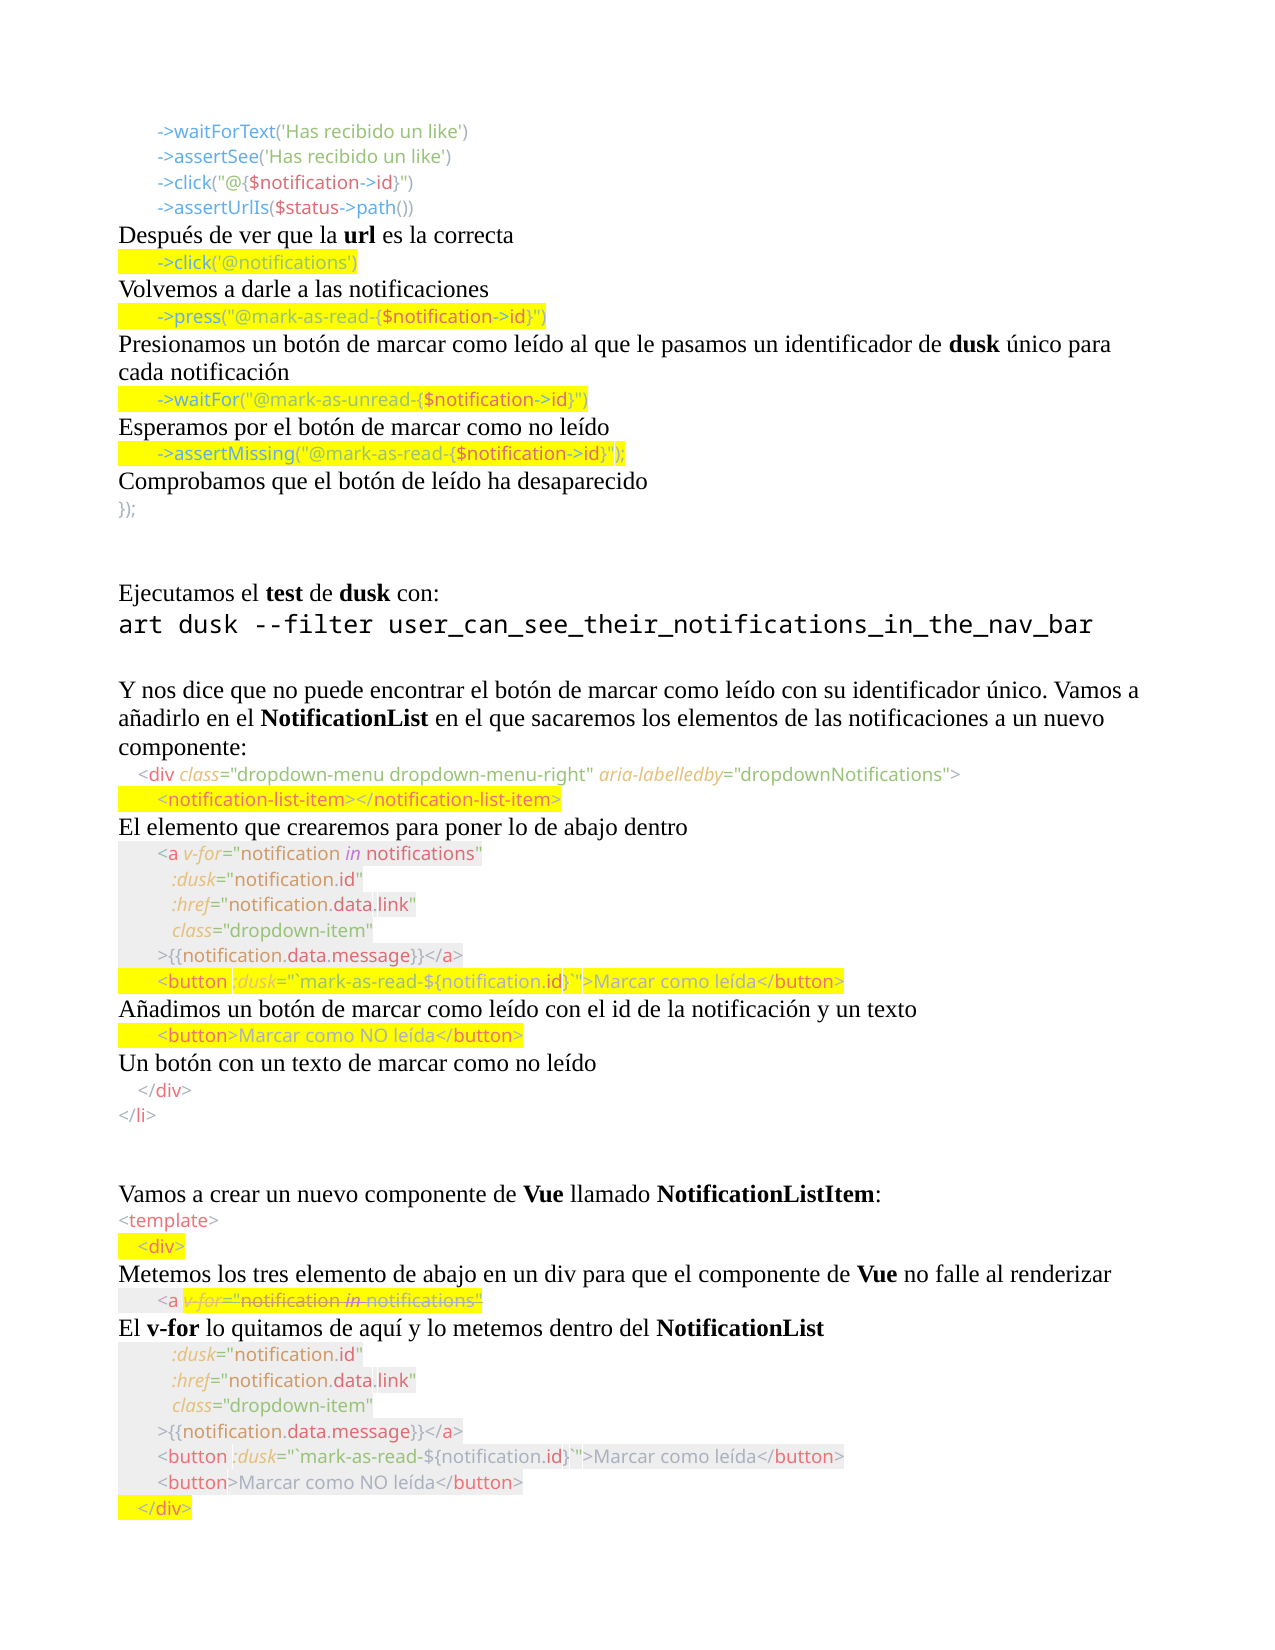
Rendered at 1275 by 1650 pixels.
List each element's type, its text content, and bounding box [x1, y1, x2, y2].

text <a v-for="notification in notifications" El v-for lo quitamos de aquí y lo metemos dentro del NotificationList [118, 1287, 1157, 1342]
text Y nos dice que no puede encontrar el botón de marcar como leído con su identificador único. Vamos a añadirlo en el NotificationList en el que sacaremos los elementos de las notificaciones a un nuevo componente: [118, 675, 1157, 761]
text ->press("@mark-as-read-{$notification->id}") Presionamos un botón de marcar como leído al que le pasamos un identificador de dusk único para cada notificación [118, 303, 1157, 386]
text </div> </li> [118, 1077, 1157, 1128]
text <button>Marcar como NO leída</button> Un botón con un texto de marcar como no leído [118, 1023, 1157, 1077]
text <a v-for="notification in notifications" :dusk="notification.id" :href="notification.data.link" class="dropdown-item" >{{notification.data.message}}</a> <button :dusk="`mark-as-read-${notification.id}`">Marcar como leída</button> Añadimos un botón de marcar como leído con el id de la notificación y un texto [118, 841, 1157, 1023]
text Ejecutamos el test de dusk con: [118, 578, 1157, 607]
text <template> <div> Metemos los tres elemento de abajo en un div para que el componente de Vue no falle al renderizar [118, 1208, 1157, 1287]
text }); [118, 495, 1157, 520]
text ->waitFor("@mark-as-unread-{$notification->id}") Esperamos por el botón de marcar como no leído [118, 386, 1157, 441]
text Vamos a crear un nuevo componente de Vue llamado NotificationListItem: [118, 1179, 1157, 1208]
text ->assertMissing("@mark-as-read-{$notification->id}"); Comprobamos que el botón de leído ha desaparecido [118, 441, 1157, 495]
text ->waitForText('Has recibido un like') ->assertSee('Has recibido un like') ->click("@{$notification->id}") ->assertUrlIs($status->path()) Después de ver que la url es la correcta ->click('@notifications') Volvemos a darle a las notificaciones [118, 118, 1157, 303]
text :dusk="notification.id" :href="notification.data.link" class="dropdown-item" >{{notification.data.message}}</a> <button :dusk="`mark-as-read-${notification.id}`">Marcar como leída</button> <button>Marcar como NO leída</button> </div> [118, 1342, 1157, 1520]
text <div class="dropdown-menu dropdown-menu-right" aria-labelledby="dropdownNotifications"> <notification-list-item></notification-list-item> El elemento que crearemos para poner lo de abajo dentro [118, 761, 1157, 841]
text art dusk --filter user_can_see_their_notifications_in_the_nav_bar [118, 607, 1157, 675]
